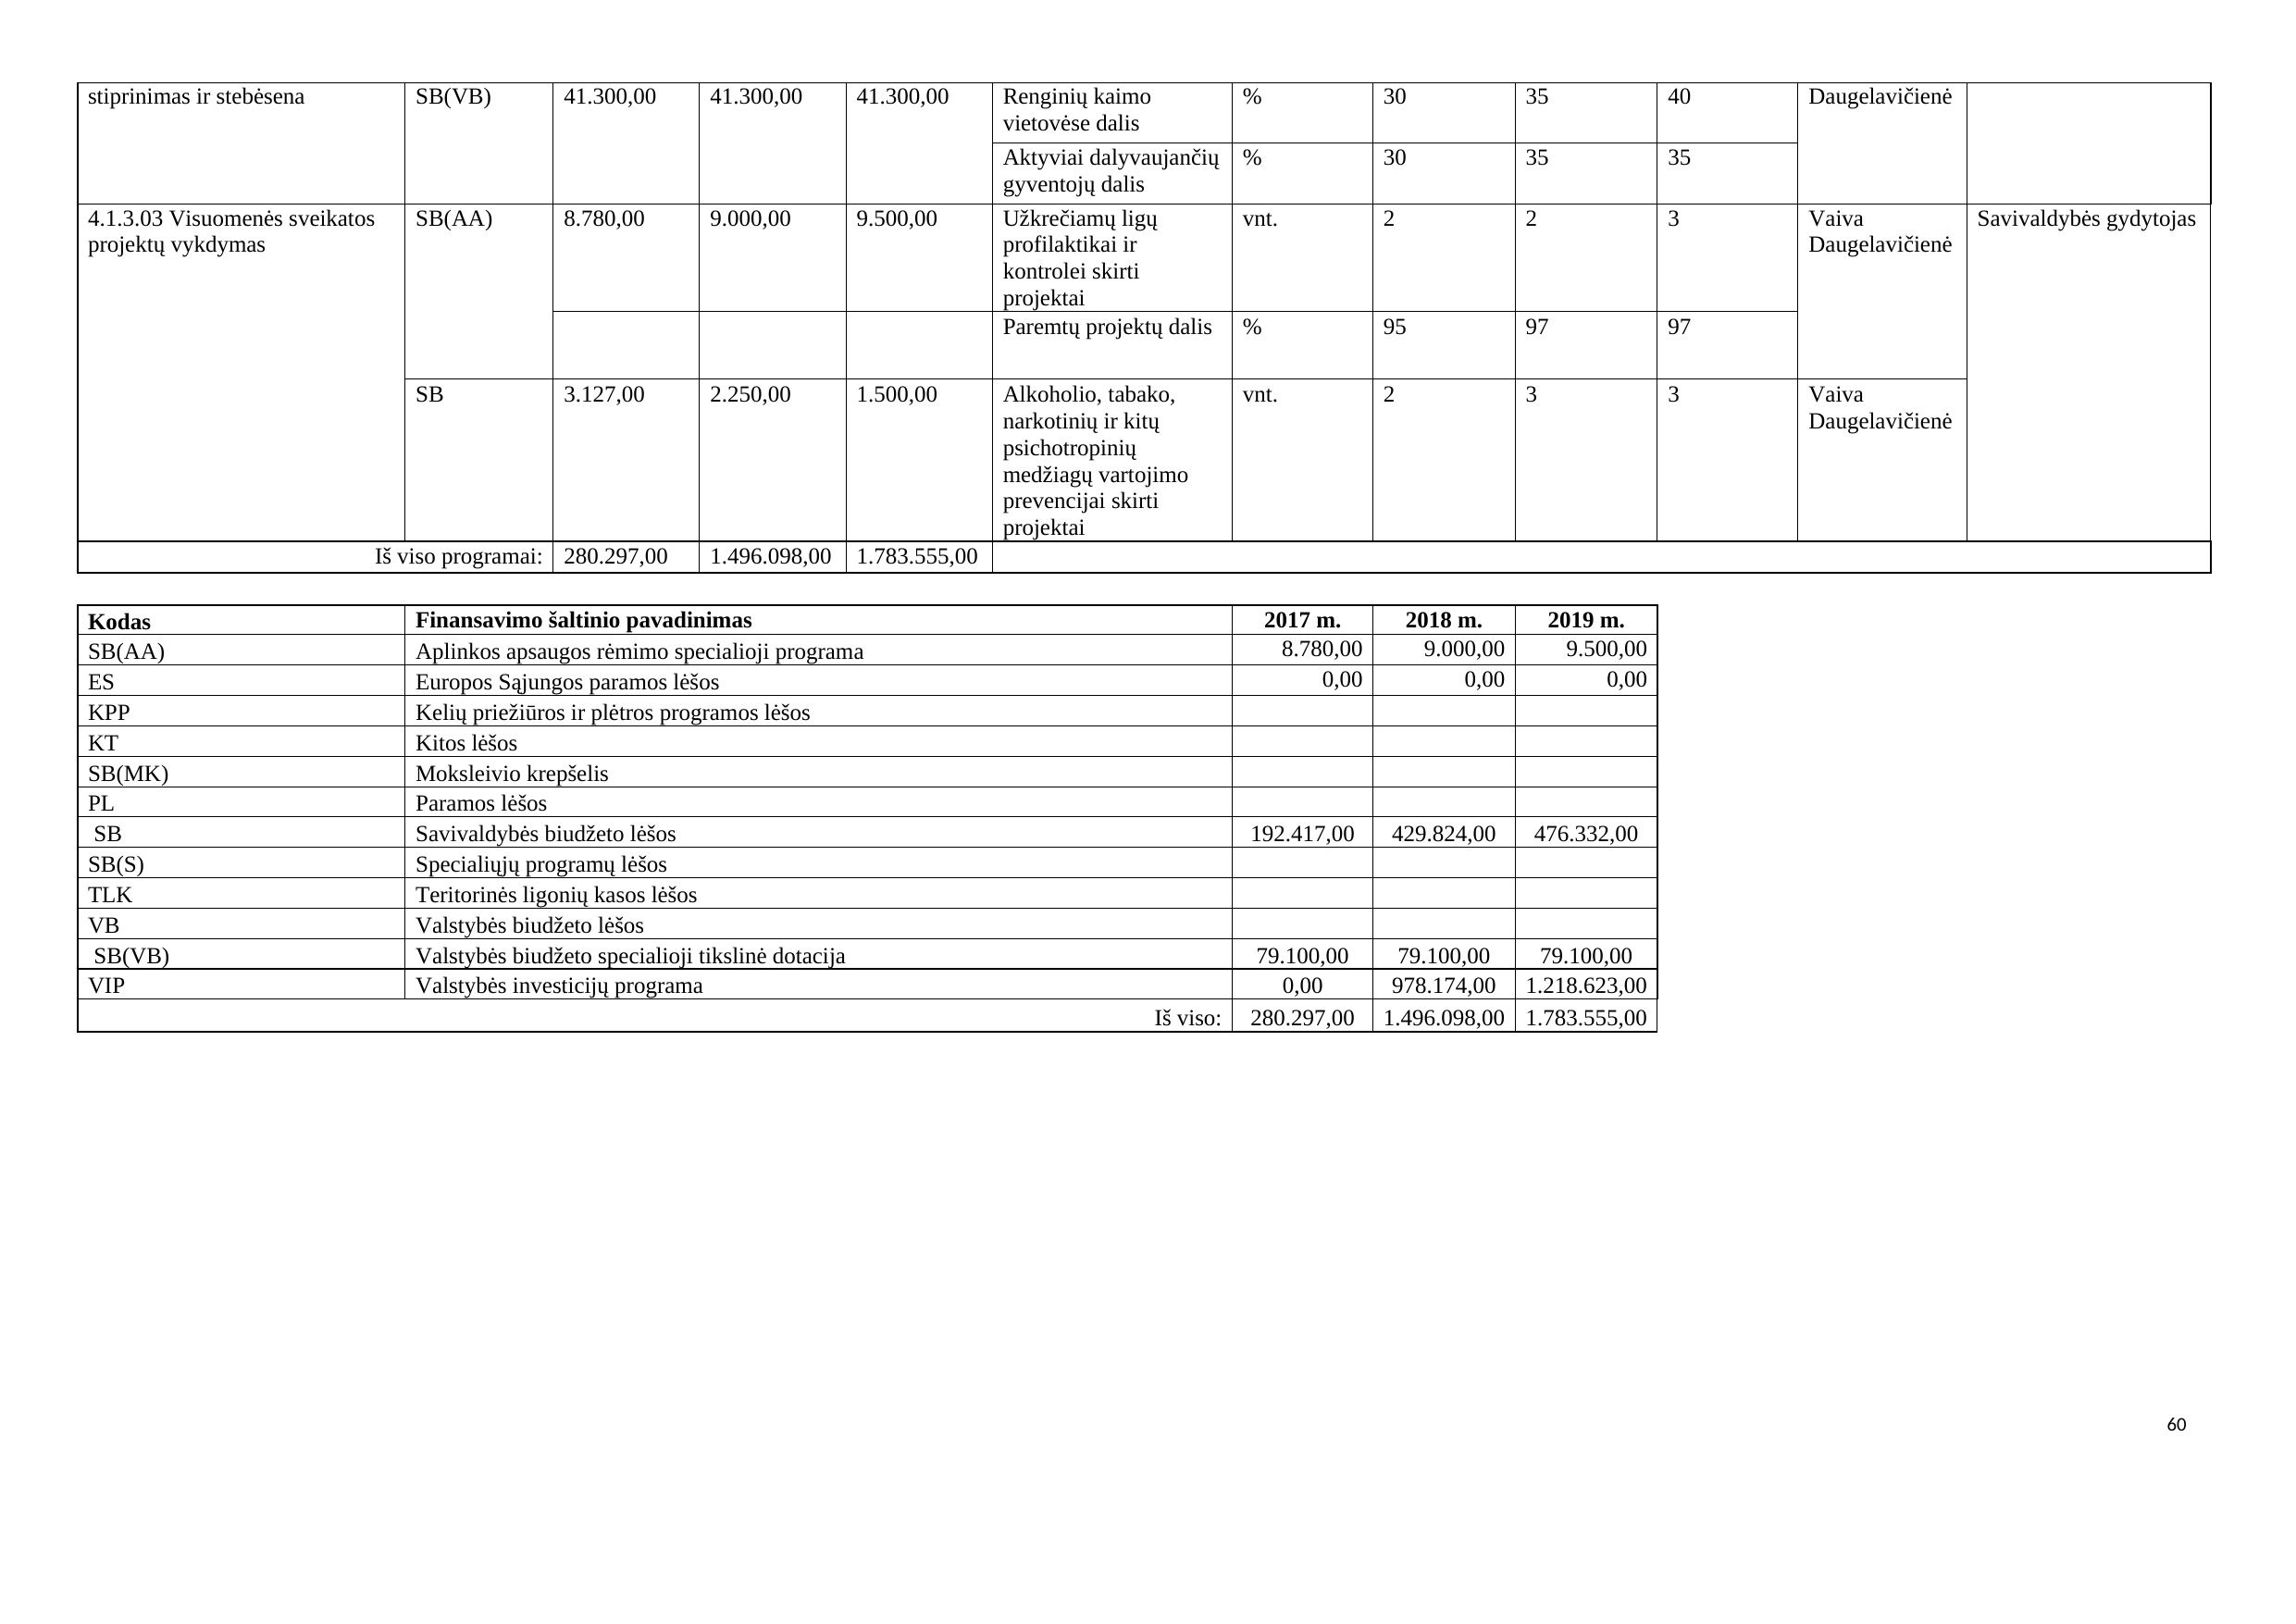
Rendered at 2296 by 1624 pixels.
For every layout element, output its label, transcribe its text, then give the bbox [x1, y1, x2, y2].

table_cell 2 [1516, 205, 1657, 311]
table_cell 79.100,00 [1373, 939, 1515, 968]
table_cell Valstybės biudžeto specialioji tikslinė dotacija [405, 939, 1232, 968]
table_cell [1798, 574, 1967, 604]
table_cell Teritorinės ligonių kasos lėšos [405, 878, 1232, 908]
table_cell [553, 574, 700, 604]
table_cell [1233, 787, 1372, 816]
table_cell 1.783.555,00 [847, 542, 992, 572]
table_cell [1232, 574, 1372, 604]
table_cell [1798, 756, 1967, 786]
table_cell [1967, 756, 2210, 786]
table_cell vnt. [1233, 379, 1372, 540]
table_cell Vaiva Daugelavičienė [1798, 205, 1967, 378]
table_cell stiprinimas ir stebėsena [79, 83, 404, 204]
table_cell 9.500,00 [847, 205, 992, 311]
table_cell [1373, 726, 1515, 756]
table_cell 0,00 [1233, 665, 1372, 695]
table_cell SB(VB) [79, 939, 404, 968]
table_cell [1516, 909, 1657, 937]
table_cell 1.496.098,00 [1373, 999, 1515, 1030]
table_cell Paremtų projektų dalis [993, 312, 1232, 378]
table_cell Kodas [79, 606, 404, 634]
table_cell VIP [79, 970, 404, 998]
table_cell [1516, 696, 1657, 725]
table_cell [1233, 726, 1372, 756]
table_cell 1.783.555,00 [1516, 999, 1657, 1030]
table_cell [1798, 938, 1967, 968]
table_cell 4.1.3.03 Visuomenės sveikatos projektų vykdymas [79, 205, 404, 540]
table_cell [1967, 634, 2210, 664]
table_cell 9.000,00 [1373, 635, 1515, 664]
table_cell 40 [1657, 83, 1797, 143]
table_cell [1967, 968, 2210, 998]
table_cell [847, 312, 992, 378]
table_cell 192.417,00 [1233, 817, 1372, 847]
table_cell [1658, 787, 1798, 816]
table_cell [1967, 574, 2210, 604]
table_cell 0,00 [1373, 665, 1515, 695]
table_cell [1233, 696, 1372, 725]
table_cell [1658, 756, 1798, 786]
table_cell [1967, 998, 2210, 1030]
table_cell [1658, 695, 1798, 725]
table_cell 79.100,00 [1233, 939, 1372, 968]
table_cell [1373, 909, 1515, 937]
table_cell [1967, 816, 2210, 847]
table_cell 97 [1657, 312, 1797, 378]
table_cell 3 [1657, 205, 1797, 311]
table_cell 95 [1373, 312, 1515, 378]
table_cell [1967, 83, 2210, 204]
table_cell 3.127,00 [553, 379, 699, 540]
table_cell 0,00 [1516, 665, 1657, 695]
table_cell Europos Sąjungos paramos lėšos [405, 665, 1232, 695]
table_cell [1967, 908, 2210, 937]
table_cell [1967, 938, 2210, 968]
table_cell 1.500,00 [847, 379, 992, 540]
table_cell [1233, 878, 1372, 908]
table_cell [1516, 848, 1657, 877]
table_cell 8.780,00 [553, 205, 699, 311]
table_cell [700, 574, 846, 604]
table_cell 2.250,00 [700, 379, 846, 540]
table_cell [1233, 909, 1372, 937]
table_cell [700, 312, 846, 378]
table_cell [1798, 725, 1967, 756]
table_cell % [1233, 83, 1372, 143]
table_cell PL [79, 787, 404, 816]
table_cell [1658, 938, 1798, 968]
table_cell SB(MK) [79, 757, 404, 786]
table_cell [1657, 574, 1798, 604]
table_cell SB [79, 817, 404, 847]
table_cell [1373, 757, 1515, 786]
table_cell 2 [1373, 379, 1515, 540]
table_cell 35 [1516, 143, 1657, 204]
table_cell Valstybės biudžeto lėšos [405, 909, 1232, 937]
table_cell ES [79, 665, 404, 695]
table_cell [1798, 664, 1967, 695]
table_cell [1373, 848, 1515, 877]
table_cell [1967, 787, 2210, 816]
table_cell [1233, 757, 1372, 786]
table_cell [1967, 604, 2210, 634]
table_cell [1798, 816, 1967, 847]
table_cell 476.332,00 [1516, 817, 1657, 847]
table_cell 0,00 [1233, 970, 1372, 998]
table_cell Finansavimo šaltinio pavadinimas [405, 606, 1232, 634]
table_cell 30 [1373, 143, 1515, 204]
table_cell 41.300,00 [700, 83, 846, 204]
table_cell [1967, 725, 2210, 756]
table_cell 2019 m. [1516, 606, 1657, 634]
table_cell 9.000,00 [700, 205, 846, 311]
table_cell [1798, 968, 1967, 998]
table_cell Kelių priežiūros ir plėtros programos lėšos [405, 696, 1232, 725]
table_cell [1516, 787, 1657, 816]
table_cell [553, 312, 699, 378]
table_cell [1658, 604, 1798, 634]
table_cell 79.100,00 [1516, 939, 1657, 968]
table_cell [1967, 664, 2210, 695]
table_cell 30 [1373, 83, 1515, 143]
table_cell Iš viso programai: [79, 542, 552, 572]
table_cell [992, 574, 1232, 604]
table_cell [1658, 877, 1798, 908]
table_cell 3 [1657, 379, 1797, 540]
table_cell Valstybės investicijų programa [405, 970, 1232, 998]
table_cell [1798, 695, 1967, 725]
table_cell [1967, 695, 2210, 725]
table_cell 1.218.623,00 [1516, 970, 1657, 998]
table_cell [1658, 968, 1798, 998]
table_cell Savivaldybės gydytojas [1967, 205, 2210, 540]
table_cell Savivaldybės biudžeto lėšos [405, 817, 1232, 847]
table_cell [1798, 787, 1967, 816]
table_cell KPP [79, 696, 404, 725]
table_cell [1657, 998, 1798, 1030]
table_cell [1233, 848, 1372, 877]
table_cell Alkoholio, tabako, narkotinių ir kitų psichotropinių medžiagų vartojimo prevencijai skirti projektai [993, 379, 1232, 540]
table_cell 41.300,00 [847, 83, 992, 204]
table_cell [1373, 696, 1515, 725]
table_cell [1658, 908, 1798, 937]
table_cell 35 [1657, 143, 1797, 204]
table_cell SB [405, 379, 552, 540]
table_cell [1798, 998, 1967, 1030]
table_cell [1516, 757, 1657, 786]
table_cell [1658, 634, 1798, 664]
table_cell Moksleivio krepšelis [405, 757, 1232, 786]
table_cell 1.496.098,00 [700, 542, 846, 572]
table_cell [1372, 574, 1515, 604]
table_cell 2 [1373, 205, 1515, 311]
table_cell [846, 574, 992, 604]
table_cell [1658, 664, 1798, 695]
table_cell Renginių kaimo vietovėse dalis [993, 83, 1232, 143]
table_cell [1373, 787, 1515, 816]
table_cell Kitos lėšos [405, 726, 1232, 756]
table_cell 35 [1516, 83, 1657, 143]
table_cell TLK [79, 878, 404, 908]
table_cell [1967, 877, 2210, 908]
table_cell 978.174,00 [1373, 970, 1515, 998]
table_cell 8.780,00 [1233, 635, 1372, 664]
table_cell % [1233, 143, 1372, 204]
table_cell SB(AA) [405, 205, 552, 378]
table_cell 429.824,00 [1373, 817, 1515, 847]
table_cell SB(S) [79, 848, 404, 877]
table_cell [1658, 847, 1798, 877]
table_cell [1798, 604, 1967, 634]
table_cell 2017 m. [1233, 606, 1372, 634]
table_cell 9.500,00 [1516, 635, 1657, 664]
table_cell Paramos lėšos [405, 787, 1232, 816]
table_cell [1516, 726, 1657, 756]
table_cell [1515, 574, 1657, 604]
table_cell 2018 m. [1373, 606, 1515, 634]
table_cell [1798, 847, 1967, 877]
table_cell VB [79, 909, 404, 937]
table_cell [1516, 878, 1657, 908]
table_cell 3 [1516, 379, 1657, 540]
table_cell 280.297,00 [553, 542, 699, 572]
table_cell SB(AA) [79, 635, 404, 664]
table_cell 97 [1516, 312, 1657, 378]
table_cell [1658, 816, 1798, 847]
table_cell % [1233, 312, 1372, 378]
table_cell 280.297,00 [1233, 999, 1372, 1030]
table_cell KT [79, 726, 404, 756]
table_cell [1798, 634, 1967, 664]
table_cell Specialiųjų programų lėšos [405, 848, 1232, 877]
table_cell Daugelavičienė [1798, 83, 1967, 204]
table_cell [1967, 847, 2210, 877]
table_cell vnt. [1233, 205, 1372, 311]
table_cell SB(VB) [405, 83, 552, 204]
table_cell [405, 574, 553, 604]
table_cell [1658, 725, 1798, 756]
table_cell [1798, 908, 1967, 937]
table_cell Užkrečiamų ligų profilaktikai ir kontrolei skirti projektai [993, 205, 1232, 311]
table_cell Vaiva Daugelavičienė [1798, 379, 1967, 540]
table_cell [1373, 878, 1515, 908]
table_cell [1798, 877, 1967, 908]
table_cell Aktyviai dalyvaujančių gyventojų dalis [993, 143, 1232, 204]
table_cell Aplinkos apsaugos rėmimo specialioji programa [405, 635, 1232, 664]
table_cell [993, 542, 2210, 572]
table_cell 41.300,00 [553, 83, 699, 204]
table_cell Iš viso: [79, 999, 1232, 1030]
table_cell [78, 574, 405, 604]
